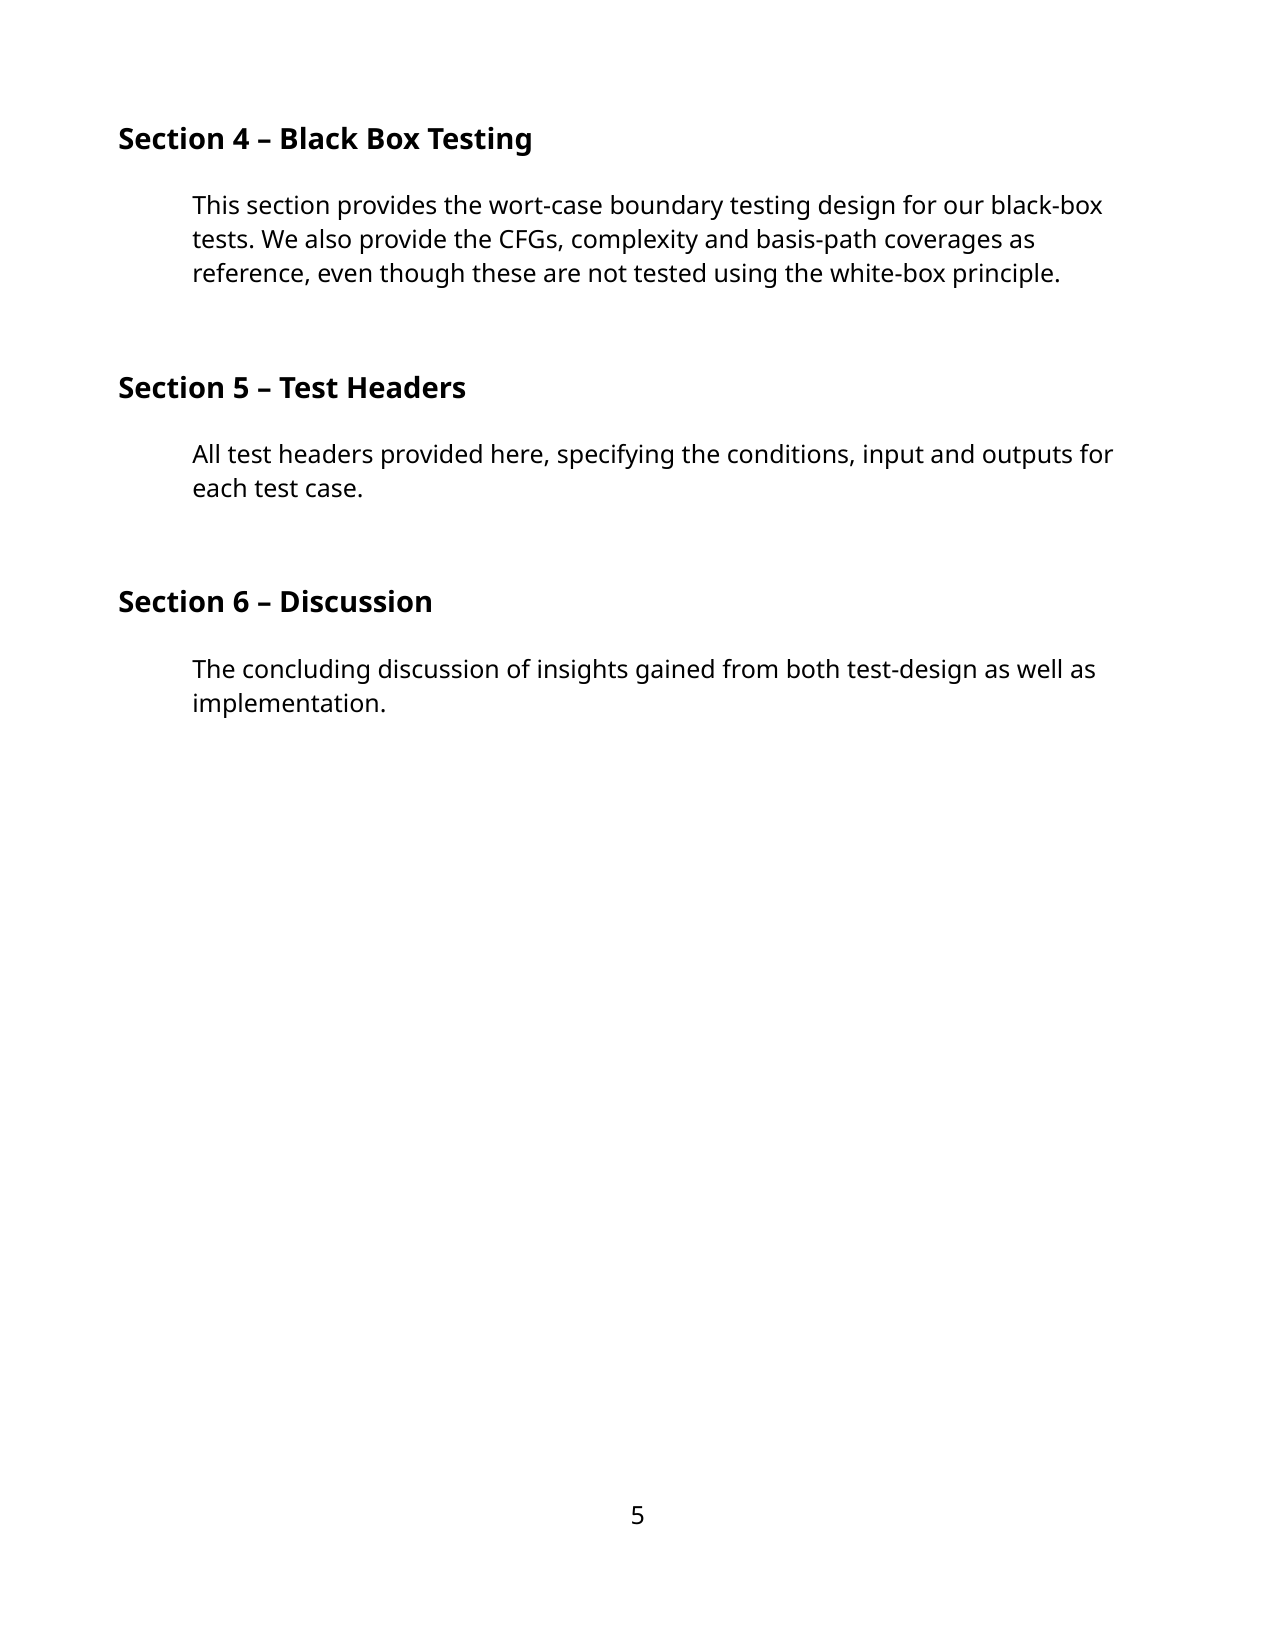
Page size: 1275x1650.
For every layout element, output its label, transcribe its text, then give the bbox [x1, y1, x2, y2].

text The concluding discussion of insights gained from both test-design as well as implementation. [192, 652, 1157, 720]
subtitle Section 5 – Test Headers [118, 367, 1157, 407]
subtitle Section 6 – Discussion [118, 582, 1157, 621]
text This section provides the wort-case boundary testing design for our black-box tests. We also provide the CFGs, complexity and basis-path coverages as reference, even though these are not tested using the white-box principle. [192, 188, 1157, 290]
subtitle Section 4 – Black Box Testing [118, 118, 1157, 158]
text All test headers provided here, specifying the conditions, input and outputs for each test case. [192, 437, 1157, 505]
